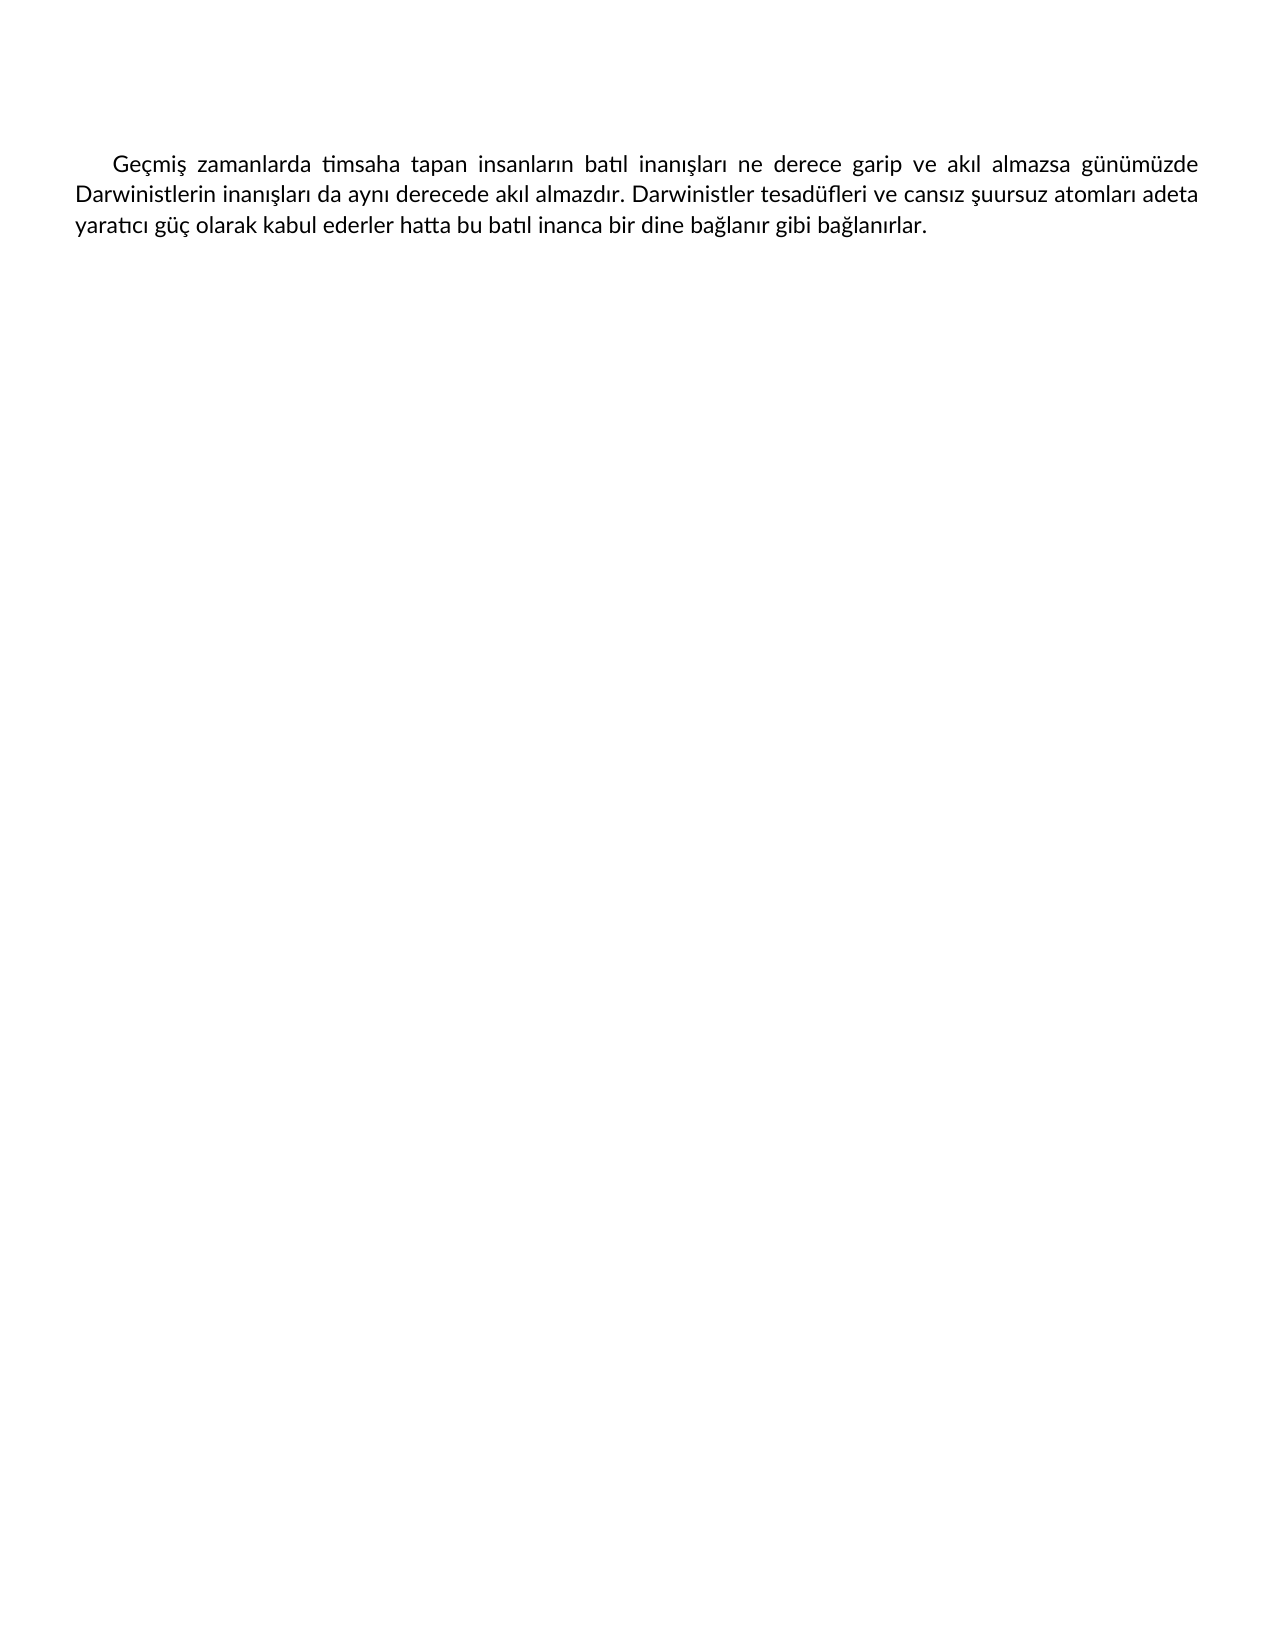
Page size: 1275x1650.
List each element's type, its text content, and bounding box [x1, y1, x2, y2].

text Geçmiş zamanlarda timsaha tapan insanların batıl inanışları ne derece garip ve akıl almazsa günümüzde Darwinistlerin inanışları da aynı derecede akıl almazdır. Darwinistler tesadüfleri ve cansız şuursuz atomları adeta yaratıcı güç olarak kabul ederler hatta bu batıl inanca bir dine bağlanır gibi bağlanırlar. [75, 150, 1200, 238]
